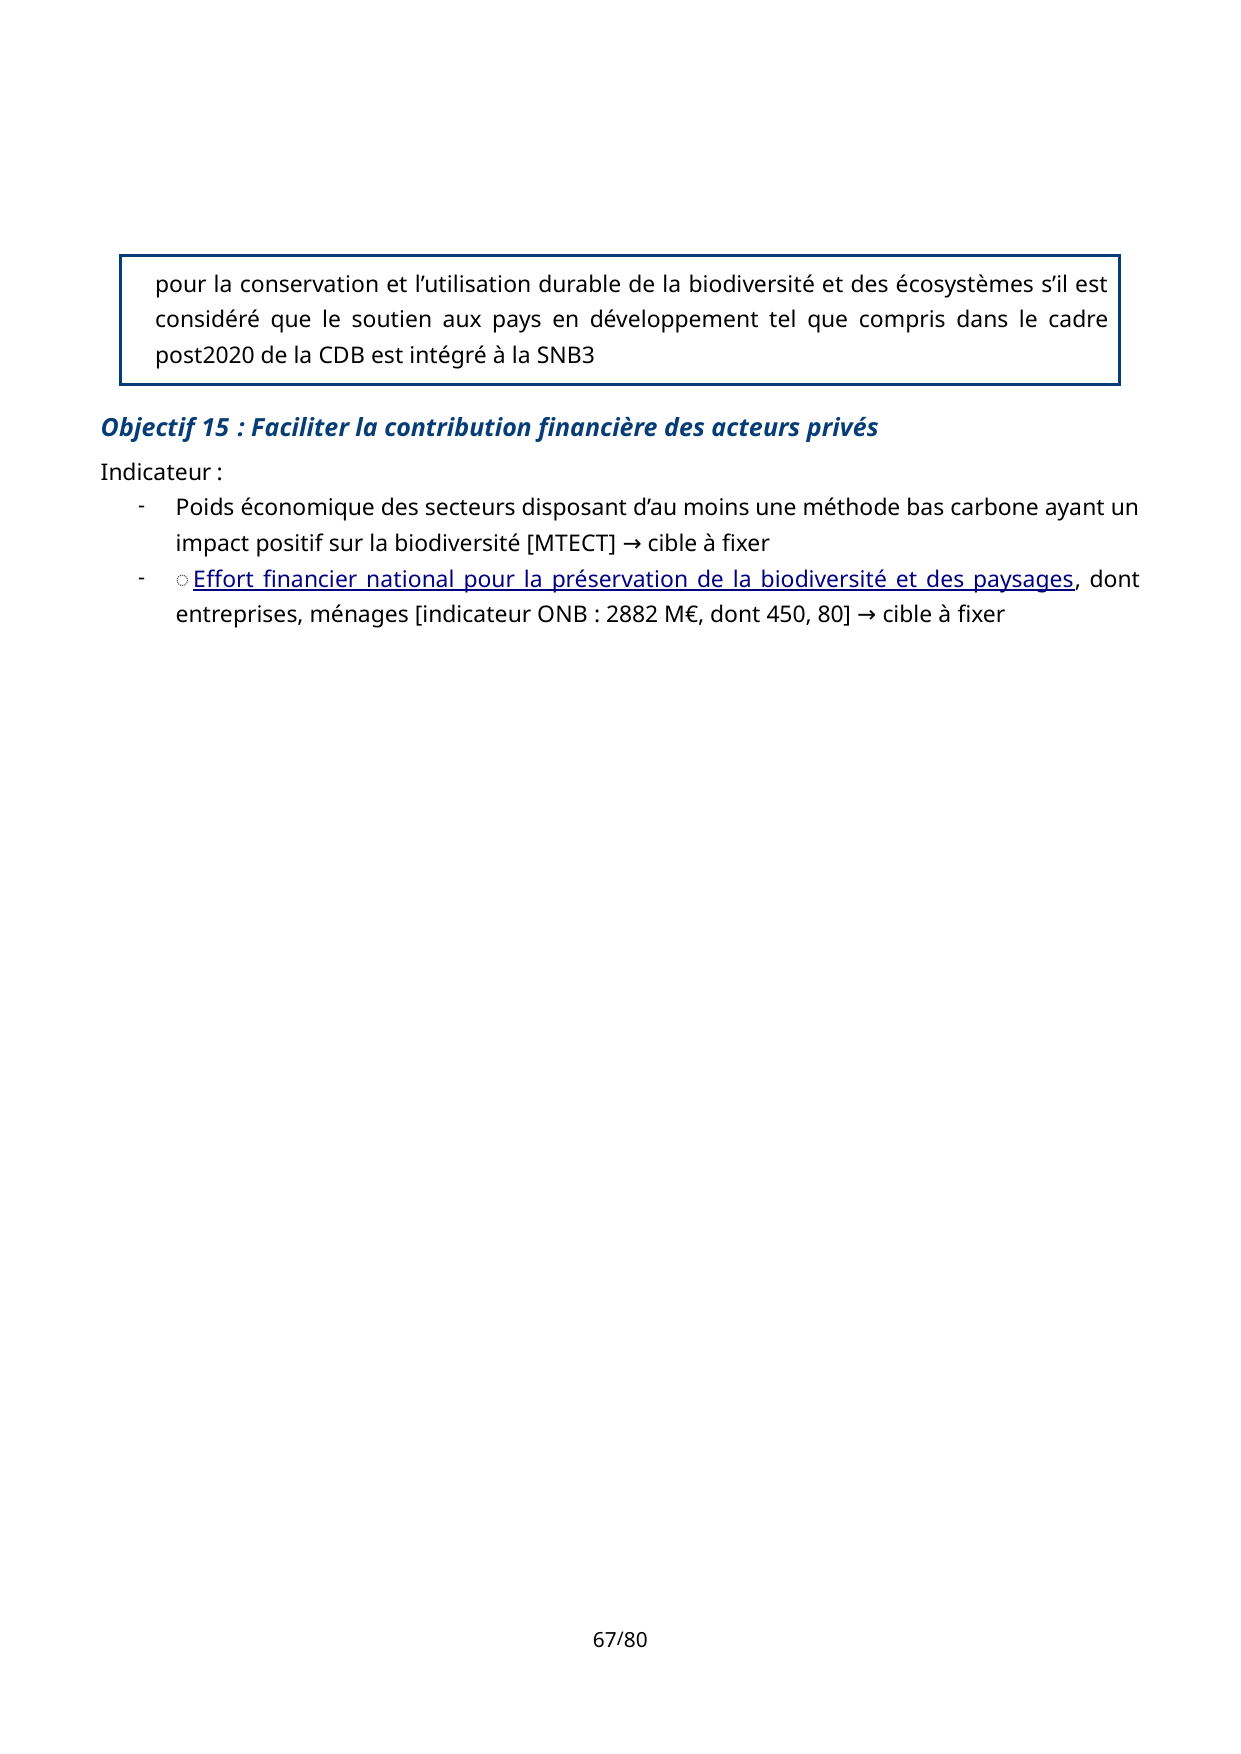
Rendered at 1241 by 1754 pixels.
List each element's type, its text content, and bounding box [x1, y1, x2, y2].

list Poids économique des secteurs disposant d’au moins une méthode bas carbone ayant un impact positif sur la biodiversité [MTECT] → cible à fixer [138, 491, 1140, 558]
list ◌ Effort financier national pour la préservation de la biodiversité et des paysages, dont entreprises, ménages [indicateur ONB : 2882 M€, dont 450, 80] → cible à fixer [138, 562, 1140, 629]
table_cell pour la conservation et l’utilisation durable de la biodiversité et des écosystèmes s’il est considéré que le soutien aux pays en développement tel que compris dans le cadre post2020 de la CDB est intégré à la SNB3 [122, 257, 1118, 383]
text Indicateur : [100, 456, 1140, 487]
subtitle Objectif 15 : Faciliter la contribution financière des acteurs privés [100, 410, 1140, 444]
